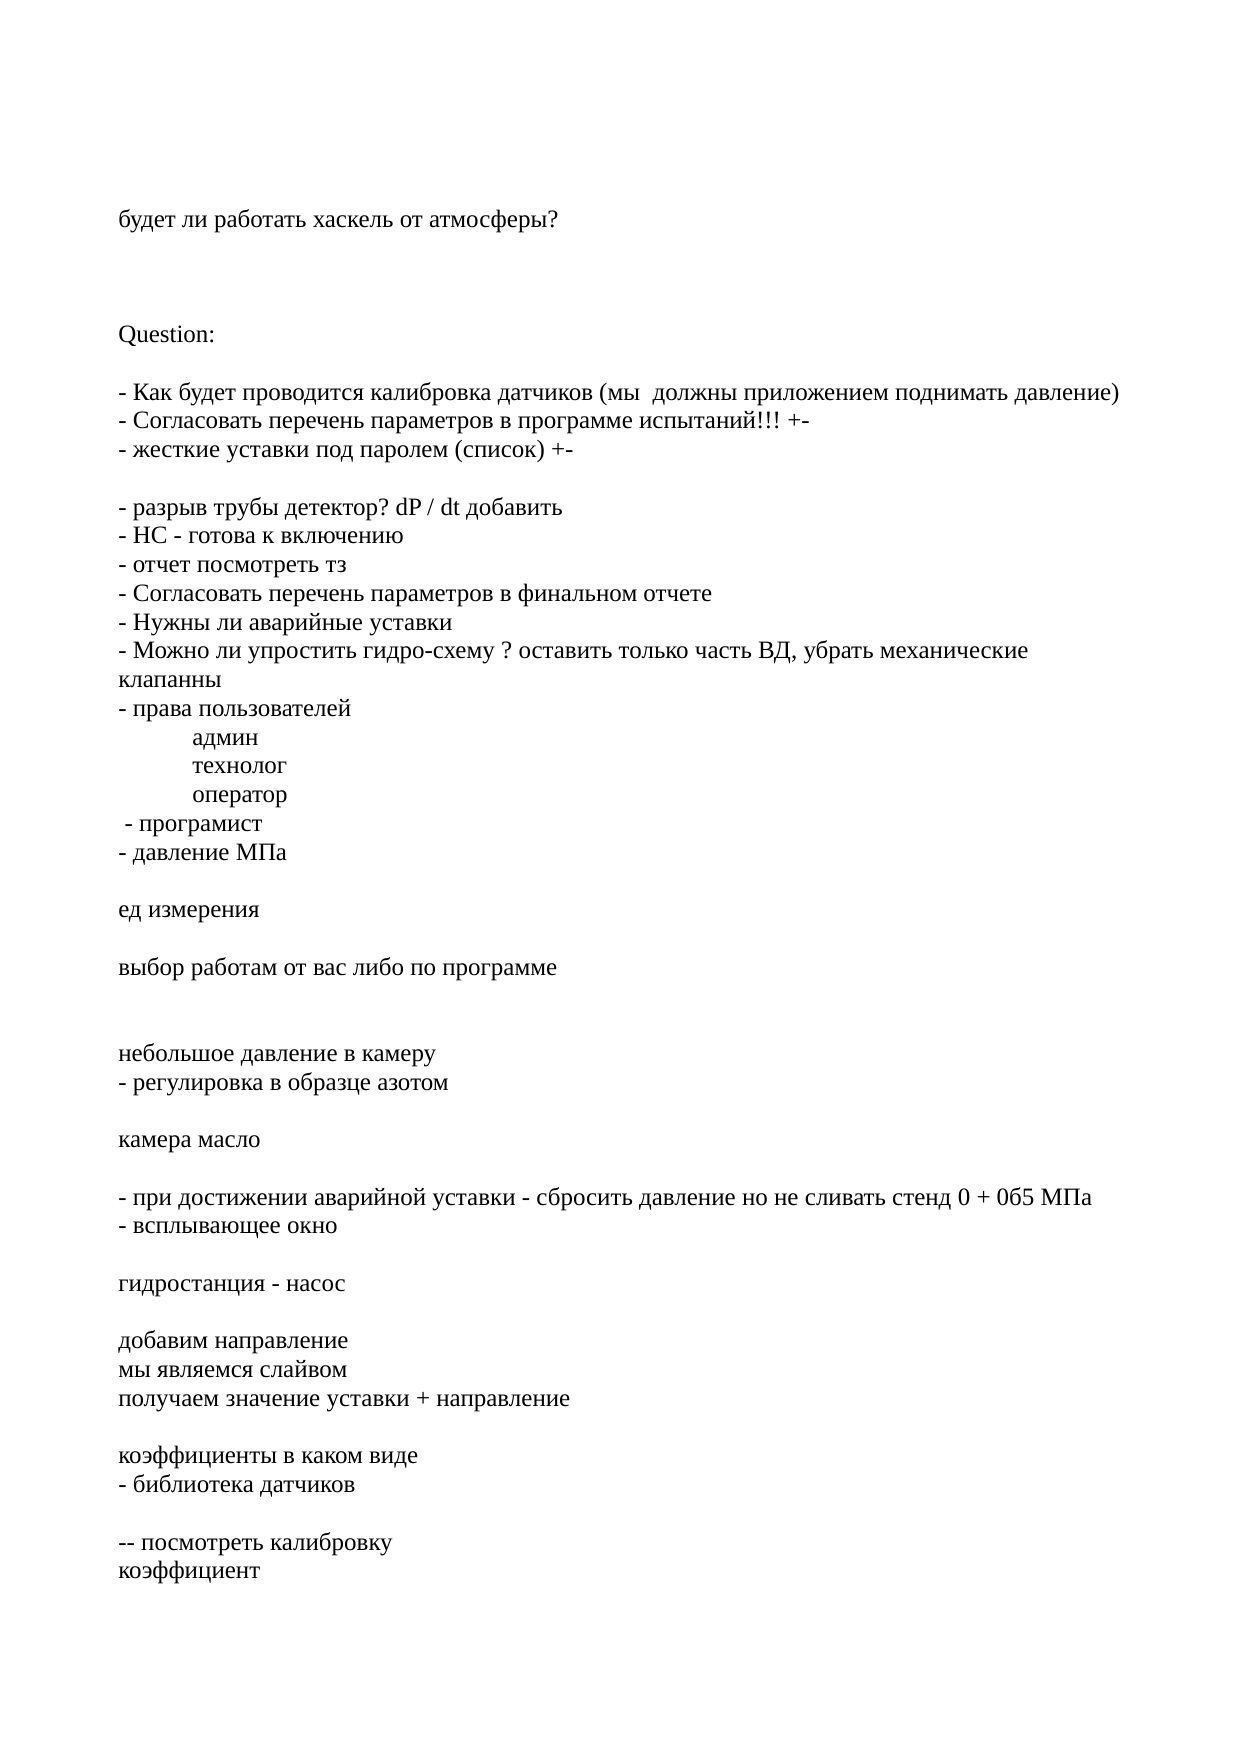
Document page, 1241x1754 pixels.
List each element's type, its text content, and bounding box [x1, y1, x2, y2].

text мы являемся слайвом [118, 1354, 1122, 1383]
text - НС - готова к включению [118, 521, 1122, 549]
text будет ли работать хаскель от атмосферы? [118, 204, 1122, 233]
text - библиотека датчиков [118, 1469, 1122, 1498]
text - всплывающее окно [118, 1211, 1122, 1239]
text оператор [118, 779, 1122, 808]
text - разрыв трубы детектор? dP / dt добавить [118, 492, 1122, 521]
text - Можно ли упростить гидро-схему ? оставить только часть ВД, убрать механические клапанны [118, 636, 1122, 693]
text - регулировка в образце азотом [118, 1067, 1122, 1096]
text технолог [118, 751, 1122, 779]
text - програмист [118, 808, 1122, 837]
text камера масло [118, 1124, 1122, 1153]
text выбор работам от вас либо по программе [118, 952, 1122, 981]
text - Согласовать перечень параметров в финальном отчете [118, 578, 1122, 607]
text -- посмотреть калибровку [118, 1527, 1122, 1556]
text - давление МПа [118, 837, 1122, 866]
text гидростанция - насос [118, 1268, 1122, 1297]
text добавим направление [118, 1326, 1122, 1354]
text - жесткие уставки под паролем (список) +- [118, 434, 1122, 463]
text - отчет посмотреть тз [118, 549, 1122, 578]
text - Нужны ли аварийные уставки [118, 607, 1122, 636]
text ед измерения [118, 894, 1122, 923]
text Question: [118, 319, 1122, 348]
text - при достижении аварийной уставки - сбросить давление но не сливать стенд 0 + 0б5 МПа [118, 1182, 1122, 1211]
text коэффициенты в каком виде [118, 1441, 1122, 1469]
text - Согласовать перечень параметров в программе испытаний!!! +- [118, 406, 1122, 434]
text коэффициент [118, 1556, 1122, 1584]
text получаем значение уставки + направление [118, 1383, 1122, 1412]
text админ [118, 722, 1122, 751]
text - права пользователей [118, 693, 1122, 722]
text небольшое давление в камеру [118, 1038, 1122, 1067]
text - Как будет проводится калибровка датчиков (мы должны приложением поднимать давление) [118, 377, 1122, 406]
